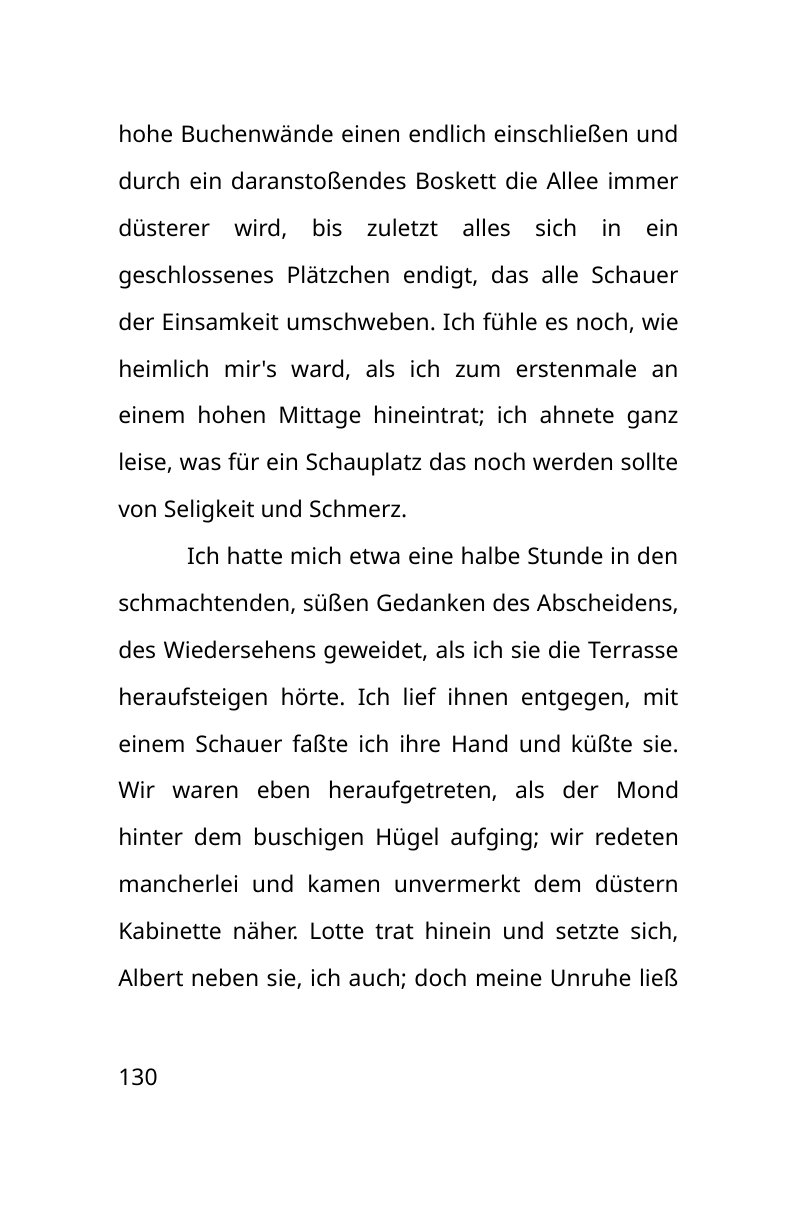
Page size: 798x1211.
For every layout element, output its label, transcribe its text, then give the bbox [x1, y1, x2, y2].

text Ich hatte mich etwa eine halbe Stunde in den schmachtenden, süßen Gedanken des Abscheidens, des Wiedersehens geweidet, als ich sie die Terrasse heraufsteigen hörte. Ich lief ihnen entgegen, mit einem Schauer faßte ich ihre Hand und küßte sie. Wir waren eben heraufgetreten, als der Mond hinter dem buschigen Hügel aufging; wir redeten mancherlei und kamen unvermerkt dem düstern Kabinette näher. Lotte trat hinein und setzte sich, Albert neben sie, ich auch; doch meine Unruhe ließ [118, 540, 679, 993]
text hohe Buchenwände einen endlich einschließen und durch ein daranstoßendes Boskett die Allee immer düsterer wird, bis zuletzt alles sich in ein geschlossenes Plätzchen endigt, das alle Schauer der Einsamkeit umschweben. Ich fühle es noch, wie heimlich mir's ward, als ich zum erstenmale an einem hohen Mittage hineintrat; ich ahnete ganz leise, was für ein Schauplatz das noch werden sollte von Seligkeit und Schmerz. [118, 118, 679, 524]
